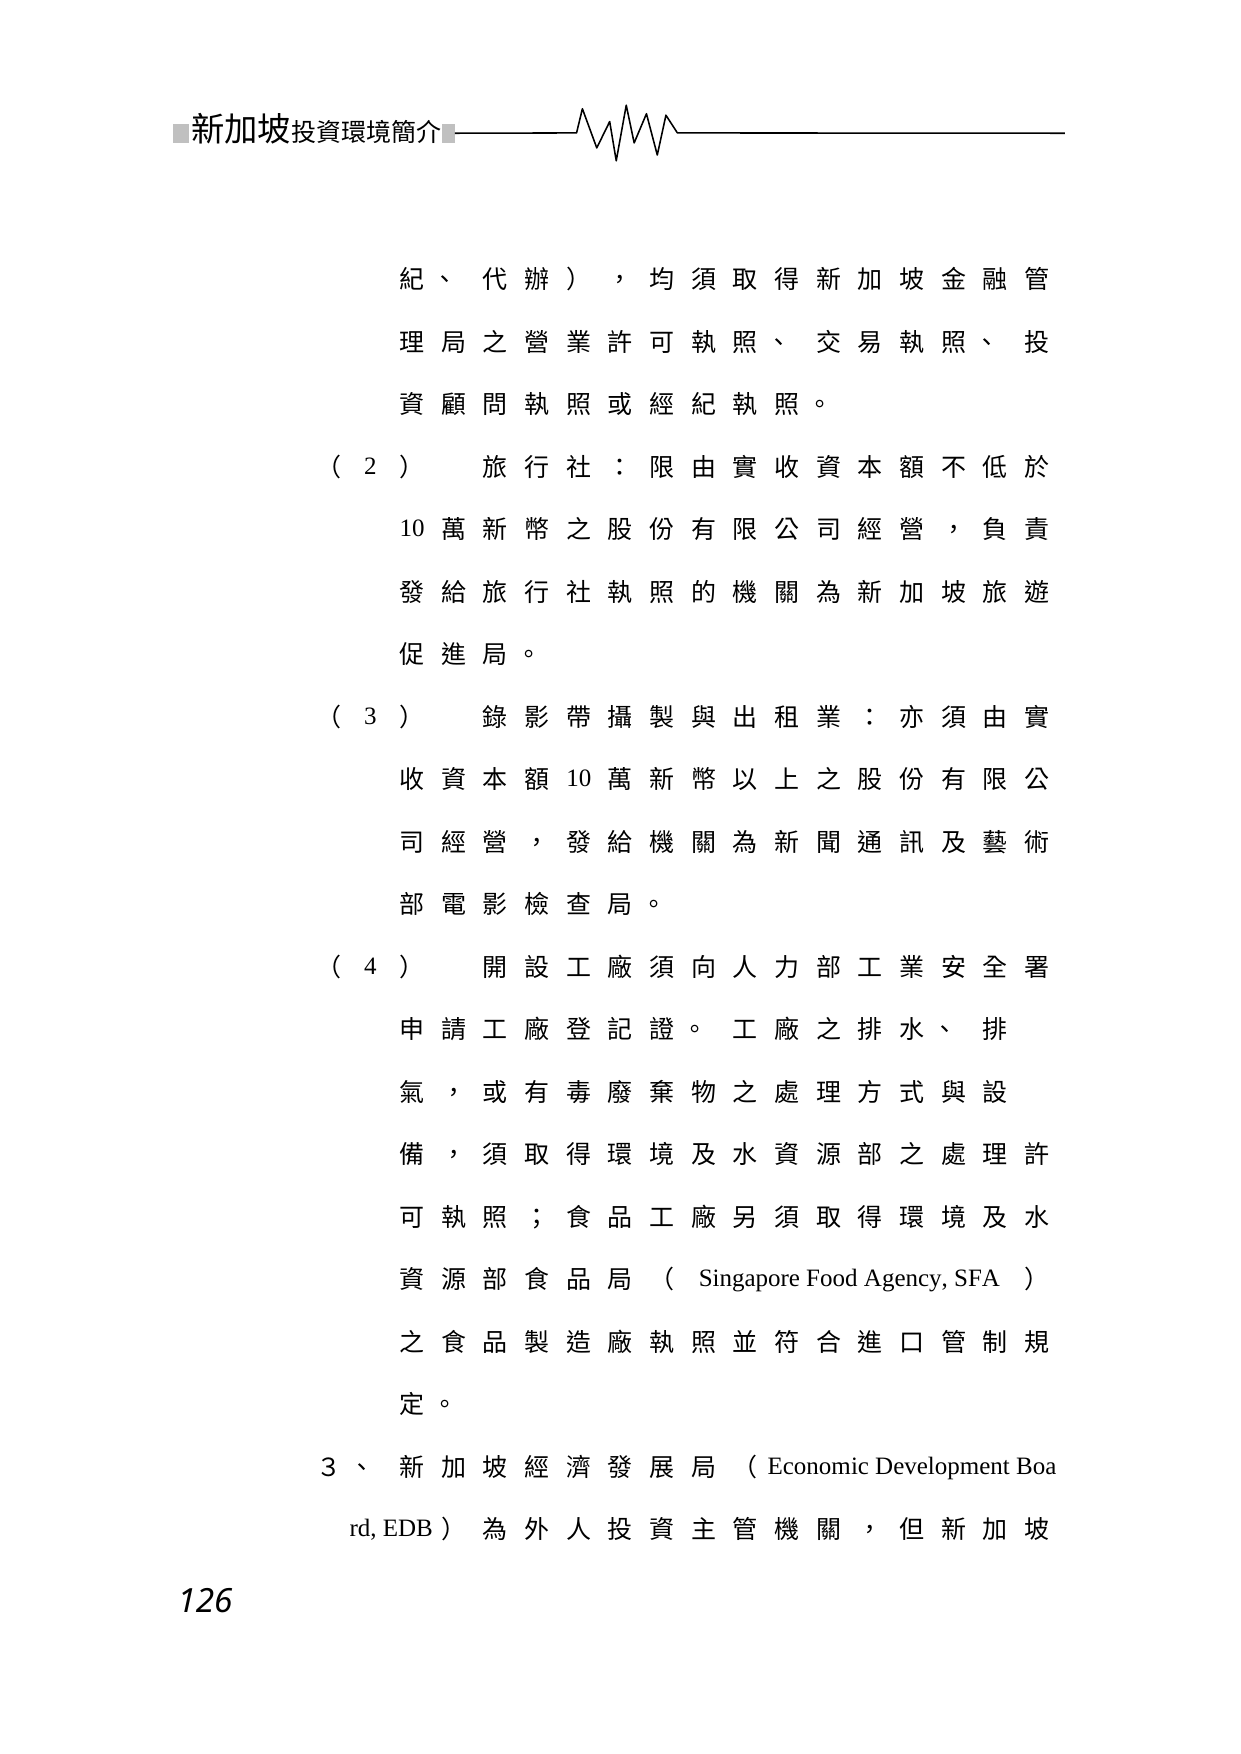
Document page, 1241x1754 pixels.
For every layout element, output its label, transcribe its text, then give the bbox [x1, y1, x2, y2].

text （4） 開設工廠須向人力部工業安全署申請工廠登記證。工廠之排水、排氣，或有毒廢棄物之處理方式與設備，須取得環境及水資源部之處理許可執照；食品工廠另須取得環境及水資源部食品局（Singapore Food Agency, SFA）之食品製造廠執照並符合進口管制規定。 [306, 924, 1058, 1424]
text ３、新加坡經濟發展局（Economic Development Board, EDB）為外人投資主管機關，但新加坡 [281, 1424, 1058, 1549]
text （2） 旅行社：限由實收資本額不低於10萬新幣之股份有限公司經營，負責發給旅行社執照的機關為新加坡旅遊促進局。 [306, 424, 1058, 674]
text 紀、代辦），均須取得新加坡金融管理局之營業許可執照、交易執照、投資顧問執照或經紀執照。 [306, 236, 1058, 424]
text （3） 錄影帶攝製與出租業：亦須由實收資本額10萬新幣以上之股份有限公司經營，發給機關為新聞通訊及藝術部電影檢查局。 [306, 674, 1058, 924]
